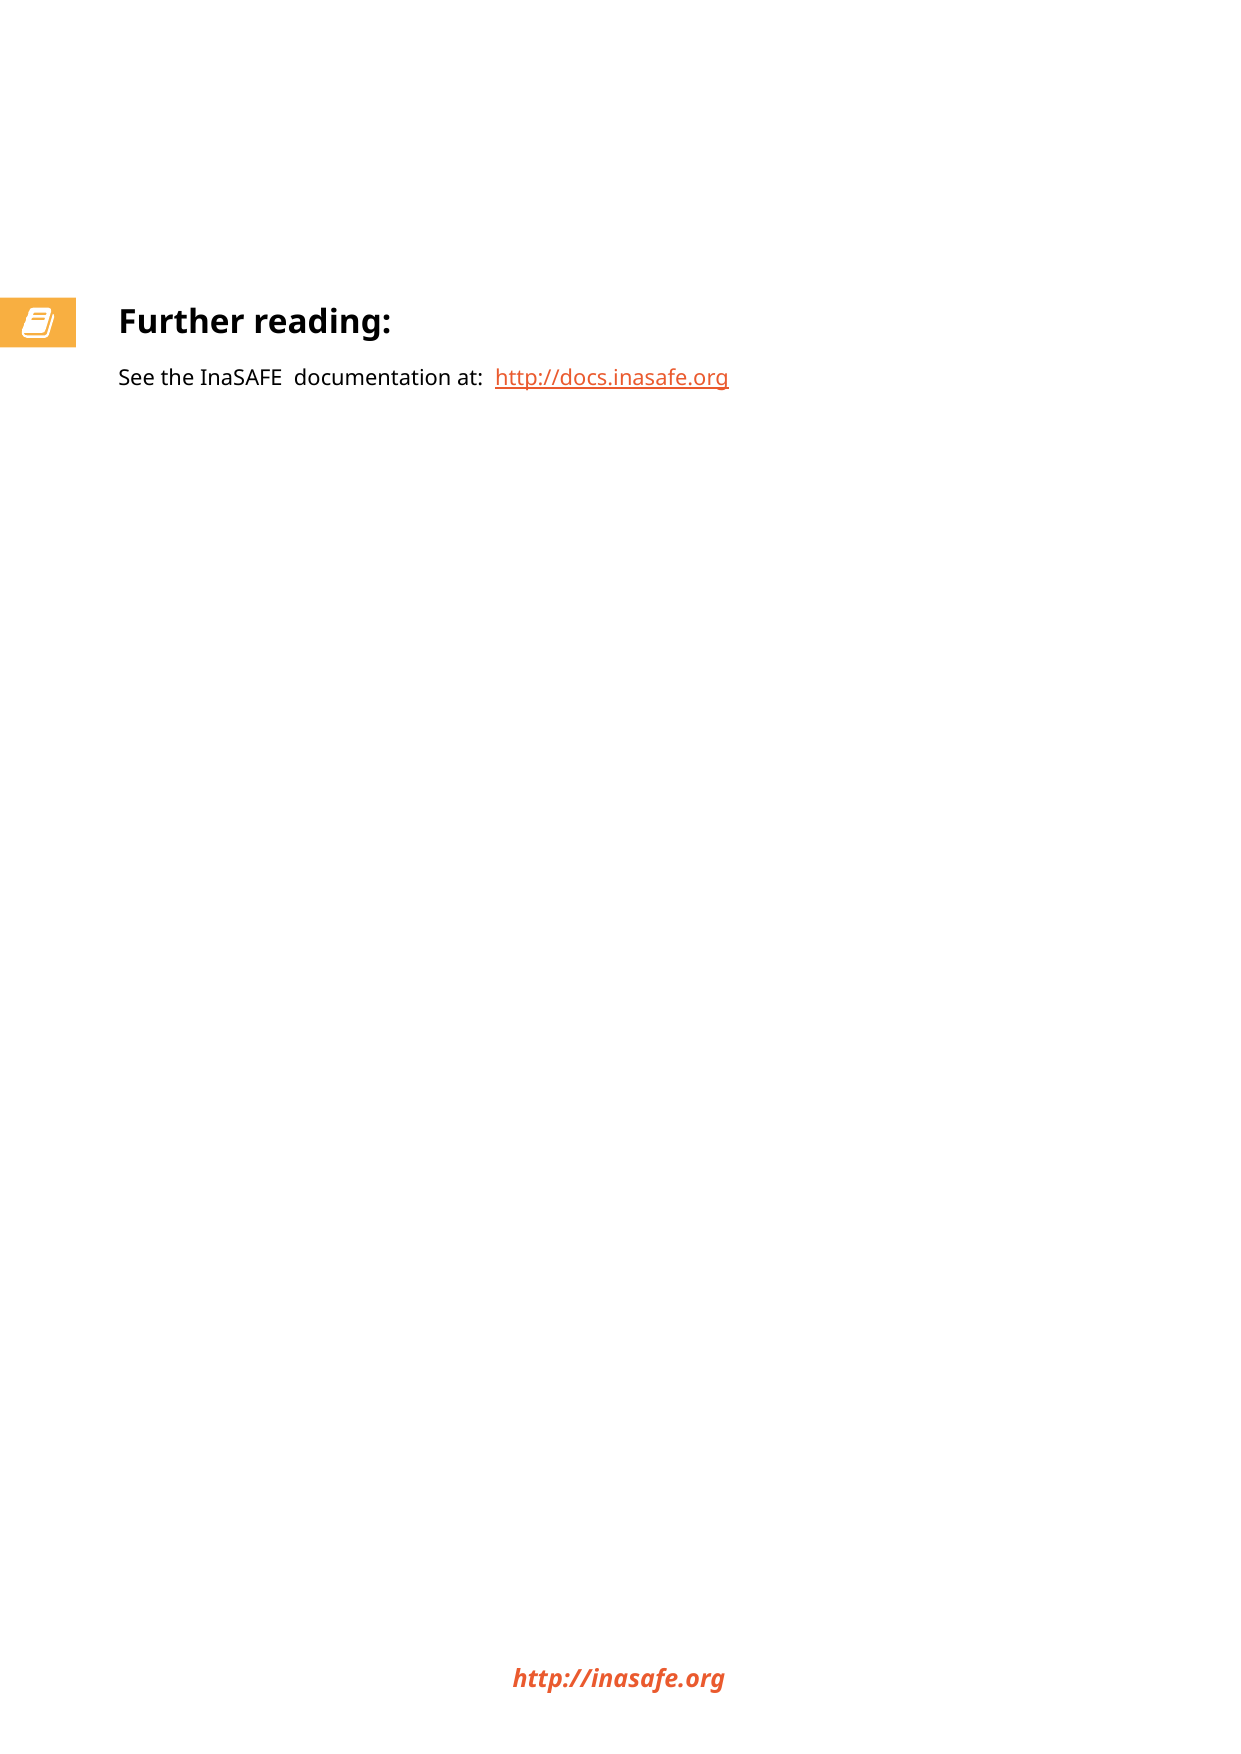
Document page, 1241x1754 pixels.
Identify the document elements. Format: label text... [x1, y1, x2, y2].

subtitle Further reading: [118, 298, 1122, 344]
text See the InaSAFE documentation at: http://docs.inasafe.org [118, 362, 1122, 392]
